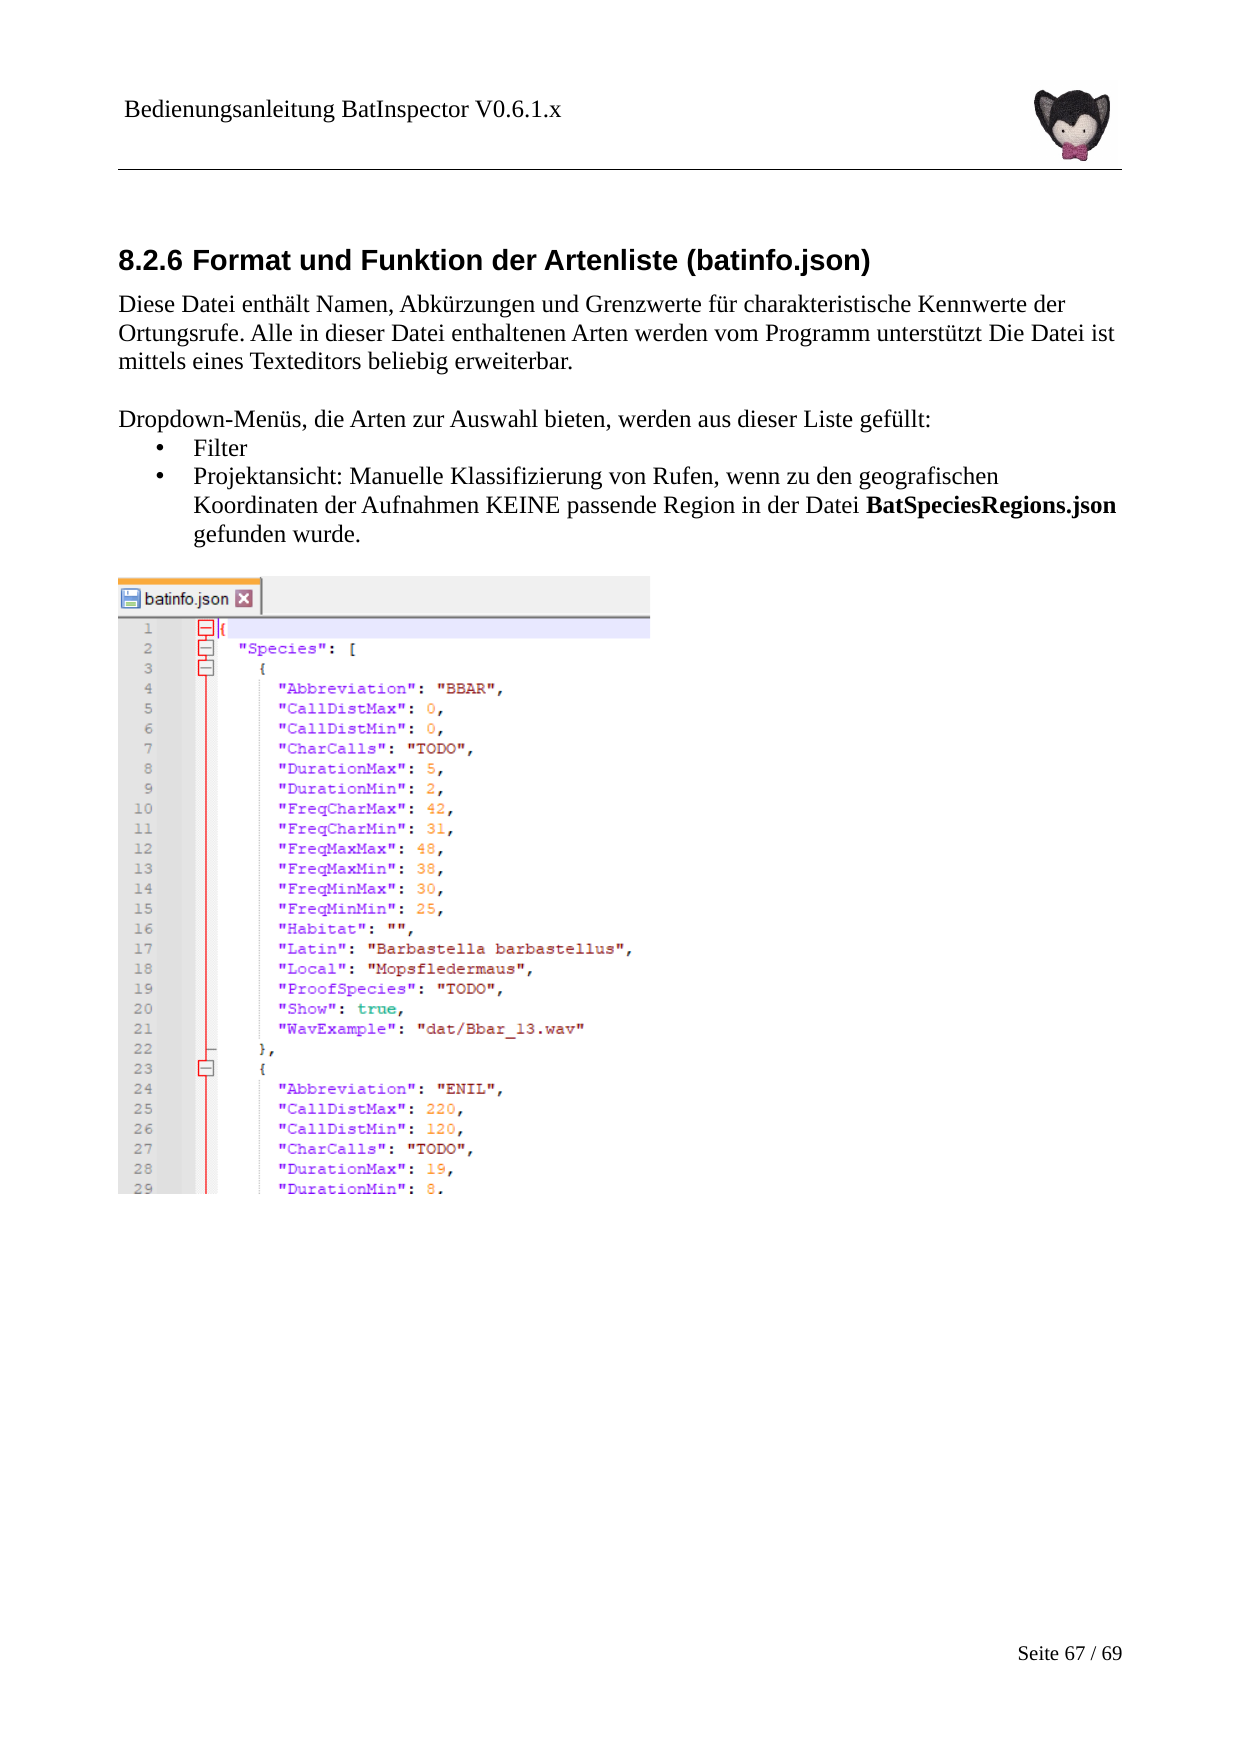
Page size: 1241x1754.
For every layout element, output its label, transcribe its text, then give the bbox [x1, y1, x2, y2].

text Dropdown-Menüs, die Arten zur Auswahl bieten, werden aus dieser Liste gefüllt: [118, 404, 1122, 433]
subtitle Format und Funktion der Artenliste (batinfo.json) [118, 243, 1122, 276]
picture [118, 576, 651, 1194]
list Filter [156, 433, 1122, 461]
text Diese Datei enthält Namen, Abkürzungen und Grenzwerte für charakteristische Kennwerte der Ortungsrufe. Alle in dieser Datei enthaltenen Arten werden vom Programm unterstützt Die Datei ist mittels eines Texteditors beliebig erweiterbar. [118, 289, 1122, 375]
picture [1030, 80, 1119, 169]
list Projektansicht: Manuelle Klassifizierung von Rufen, wenn zu den geografischen Koordinaten der Aufnahmen KEINE passende Region in der Datei BatSpeciesRegions.json gefunden wurde. [156, 461, 1122, 548]
